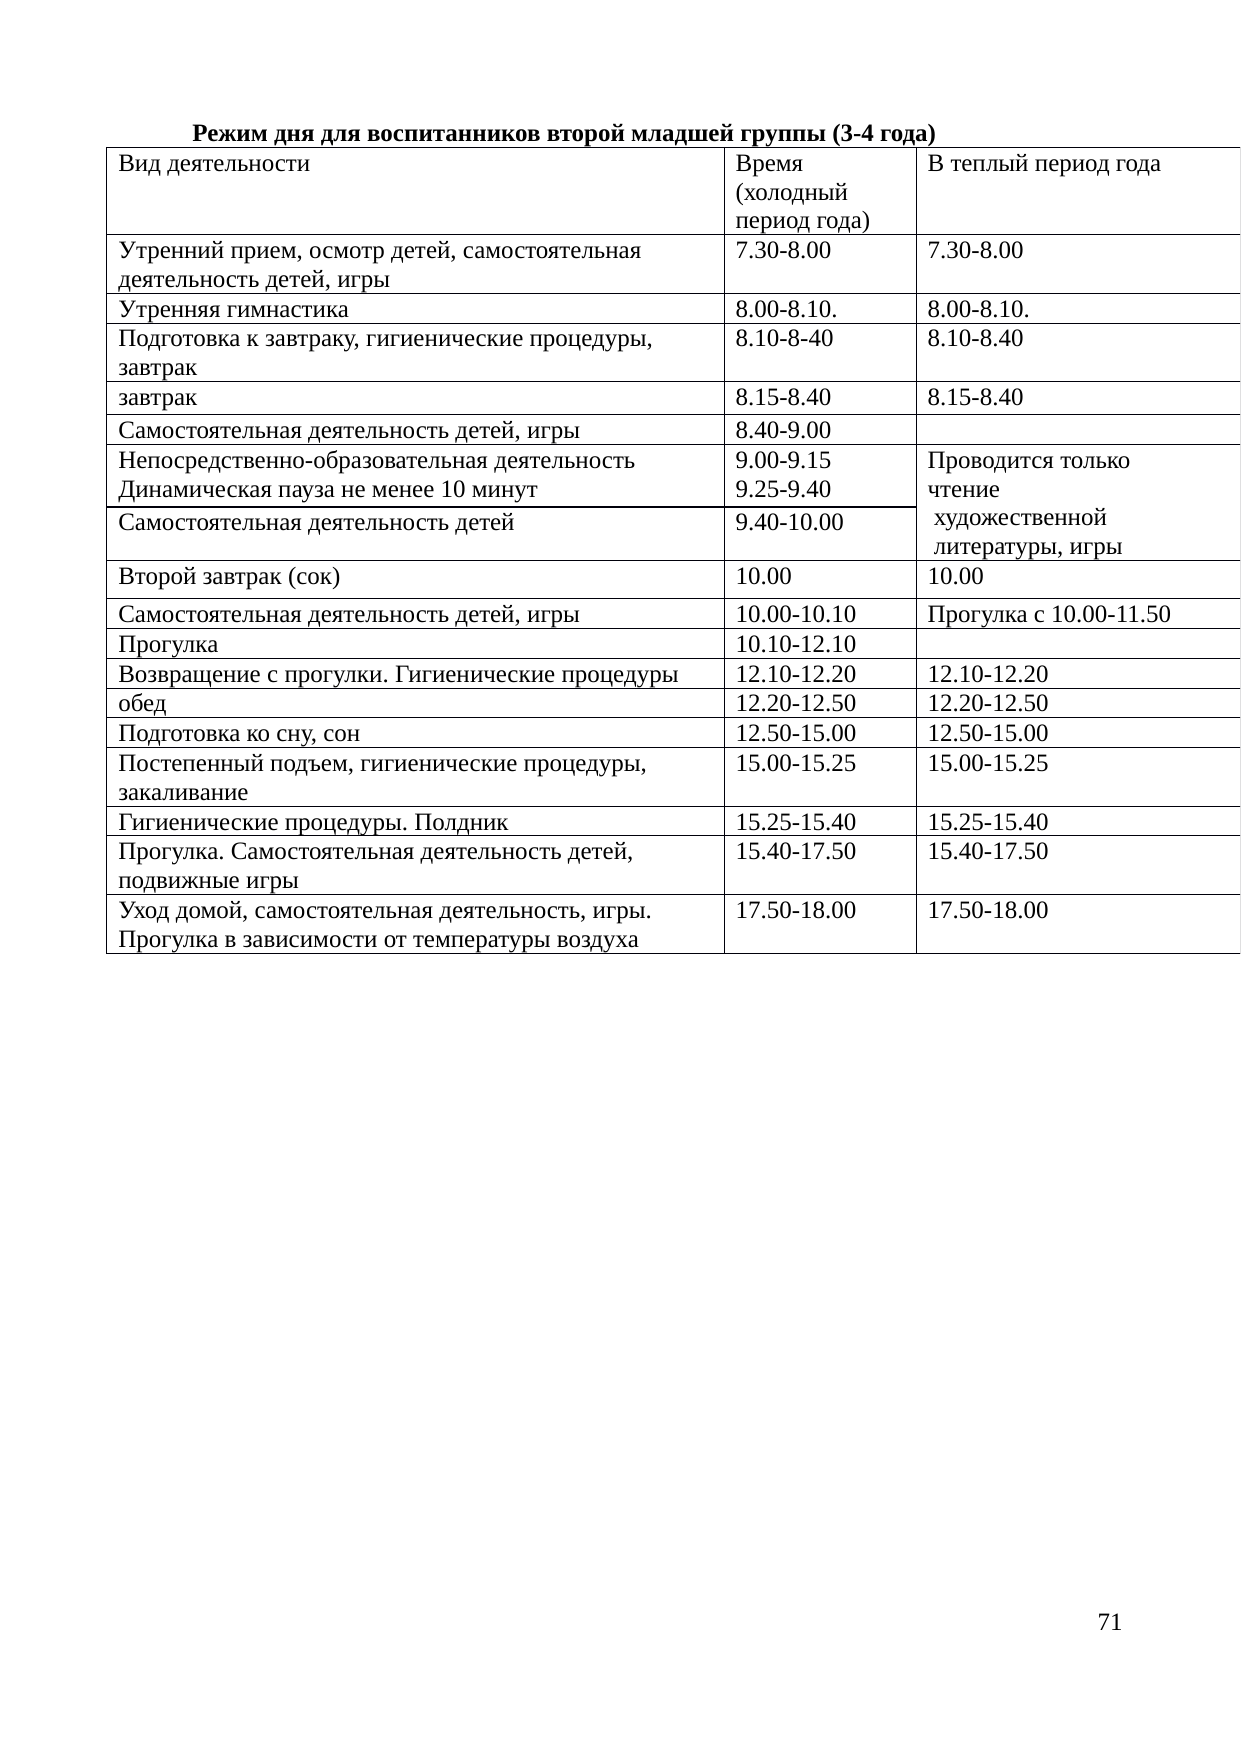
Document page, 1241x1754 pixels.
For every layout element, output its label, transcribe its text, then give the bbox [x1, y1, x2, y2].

table_cell 8.10-8.40 [917, 324, 1240, 381]
table_cell 10.00 [917, 561, 1240, 598]
table_cell 12.10-12.20 [917, 659, 1240, 687]
table_cell 8.00-8.10. [917, 294, 1240, 322]
table_cell Утренний прием, осмотр детей, самостоятельная деятельность детей, игры [107, 235, 724, 293]
text Режим дня для воспитанников второй младшей группы (3-4 года) [118, 118, 1122, 147]
table_cell 15.40-17.50 [725, 836, 916, 894]
table_header Вид деятельности [107, 148, 724, 234]
table_cell 15.00-15.25 [917, 748, 1240, 806]
table_cell Утренняя гимнастика [107, 294, 724, 322]
table_cell 10.10-12.10 [725, 629, 916, 658]
table_cell [917, 629, 1240, 658]
table_cell обед [107, 689, 724, 717]
table_cell Прогулка [107, 629, 724, 658]
table_cell 17.50-18.00 [917, 895, 1240, 952]
table_cell 12.50-15.00 [917, 718, 1240, 747]
table_cell 15.40-17.50 [917, 836, 1240, 894]
table_cell Возвращение с прогулки. Гигиенические процедуры [107, 659, 724, 687]
table_cell [917, 415, 1240, 444]
table_cell Самостоятельная деятельность детей, игры [107, 415, 724, 444]
table_cell 12.20-12.50 [917, 689, 1240, 717]
table_cell Подготовка ко сну, сон [107, 718, 724, 747]
table_cell Прогулка с 10.00-11.50 [917, 599, 1240, 628]
table_cell 8.40-9.00 [725, 415, 916, 444]
table_cell 10.00-10.10 [725, 599, 916, 628]
table_cell Второй завтрак (сок) [107, 561, 724, 598]
table_cell 8.10-8-40 [725, 324, 916, 381]
table_cell Проводится только чтение художественной литературы, игры [917, 445, 1240, 560]
table_cell 15.00-15.25 [725, 748, 916, 806]
table_cell 7.30-8.00 [725, 235, 916, 293]
table_cell 12.50-15.00 [725, 718, 916, 747]
table_cell 8.15-8.40 [917, 382, 1240, 414]
table_cell Самостоятельная деятельность детей, игры [107, 599, 724, 628]
table_cell 9.40-10.00 [725, 508, 916, 560]
table_cell 12.10-12.20 [725, 659, 916, 687]
table_cell Подготовка к завтраку, гигиенические процедуры, завтрак [107, 324, 724, 381]
table_cell 7.30-8.00 [917, 235, 1240, 293]
table_cell 8.15-8.40 [725, 382, 916, 414]
table_cell Уход домой, самостоятельная деятельность, игры. Прогулка в зависимости от температуры воздуха [107, 895, 724, 952]
table_cell Постепенный подъем, гигиенические процедуры, закаливание [107, 748, 724, 806]
table_header В теплый период года [917, 148, 1240, 234]
table_cell 15.25-15.40 [725, 807, 916, 835]
table_cell 17.50-18.00 [725, 895, 916, 952]
table_cell 9.00-9.15 9.25-9.40 [725, 445, 916, 506]
table_cell Непосредственно-образовательная деятельность Динамическая пауза не менее 10 минут [107, 445, 724, 506]
table_cell 12.20-12.50 [725, 689, 916, 717]
table_cell Гигиенические процедуры. Полдник [107, 807, 724, 835]
table_cell Самостоятельная деятельность детей [107, 508, 724, 560]
table_header Время (холодный период года) [725, 148, 916, 234]
table_cell 8.00-8.10. [725, 294, 916, 322]
table_cell Прогулка. Самостоятельная деятельность детей, подвижные игры [107, 836, 724, 894]
table_cell 10.00 [725, 561, 916, 598]
table_cell 15.25-15.40 [917, 807, 1240, 835]
table_cell завтрак [107, 382, 724, 414]
